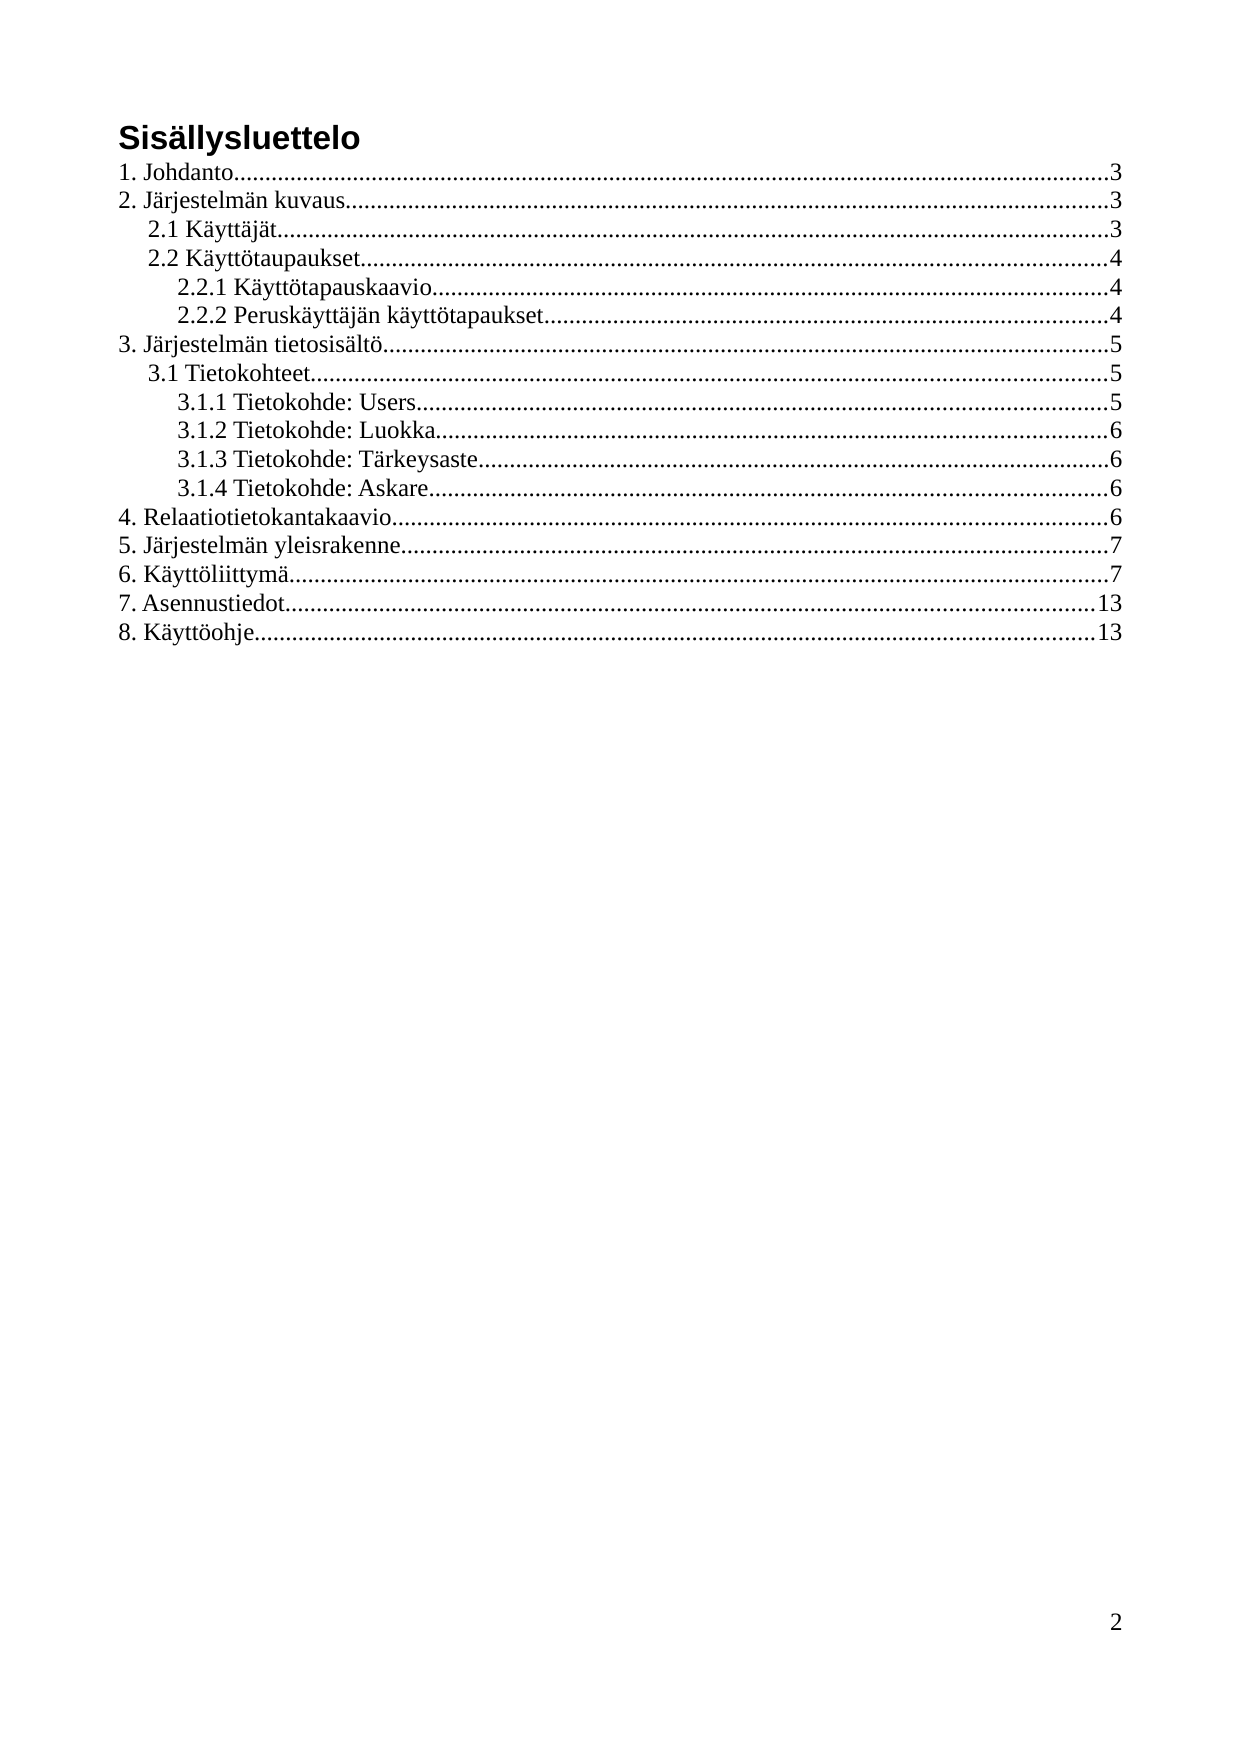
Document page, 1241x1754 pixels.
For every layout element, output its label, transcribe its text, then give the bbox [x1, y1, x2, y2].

text 2. Järjestelmän kuvaus 3 [118, 185, 1122, 214]
text 2.2 Käyttötaupaukset 4 [148, 243, 1122, 272]
text 4. Relaatiotietokantakaavio 6 [118, 502, 1122, 530]
text 1. Johdanto 3 [118, 157, 1122, 185]
text 2.2.2 Peruskäyttäjän käyttötapaukset 4 [177, 300, 1122, 329]
text 3.1.3 Tietokohde: Tärkeysaste 6 [177, 444, 1122, 473]
text 2.2.1 Käyttötapauskaavio 4 [177, 272, 1122, 300]
text 5. Järjestelmän yleisrakenne 7 [118, 530, 1122, 559]
text 3.1 Tietokohteet 5 [148, 358, 1122, 387]
text 3. Järjestelmän tietosisältö 5 [118, 329, 1122, 358]
text 3.1.4 Tietokohde: Askare 6 [177, 473, 1122, 502]
text 2.1 Käyttäjät 3 [148, 214, 1122, 243]
text 3.1.1 Tietokohde: Users 5 [177, 387, 1122, 415]
subtitle Sisällysluettelo [118, 118, 1122, 157]
text 6. Käyttöliittymä 7 [118, 559, 1122, 588]
text 8. Käyttöohje 13 [118, 617, 1122, 645]
text 7. Asennustiedot 13 [118, 588, 1122, 617]
text 3.1.2 Tietokohde: Luokka 6 [177, 415, 1122, 444]
